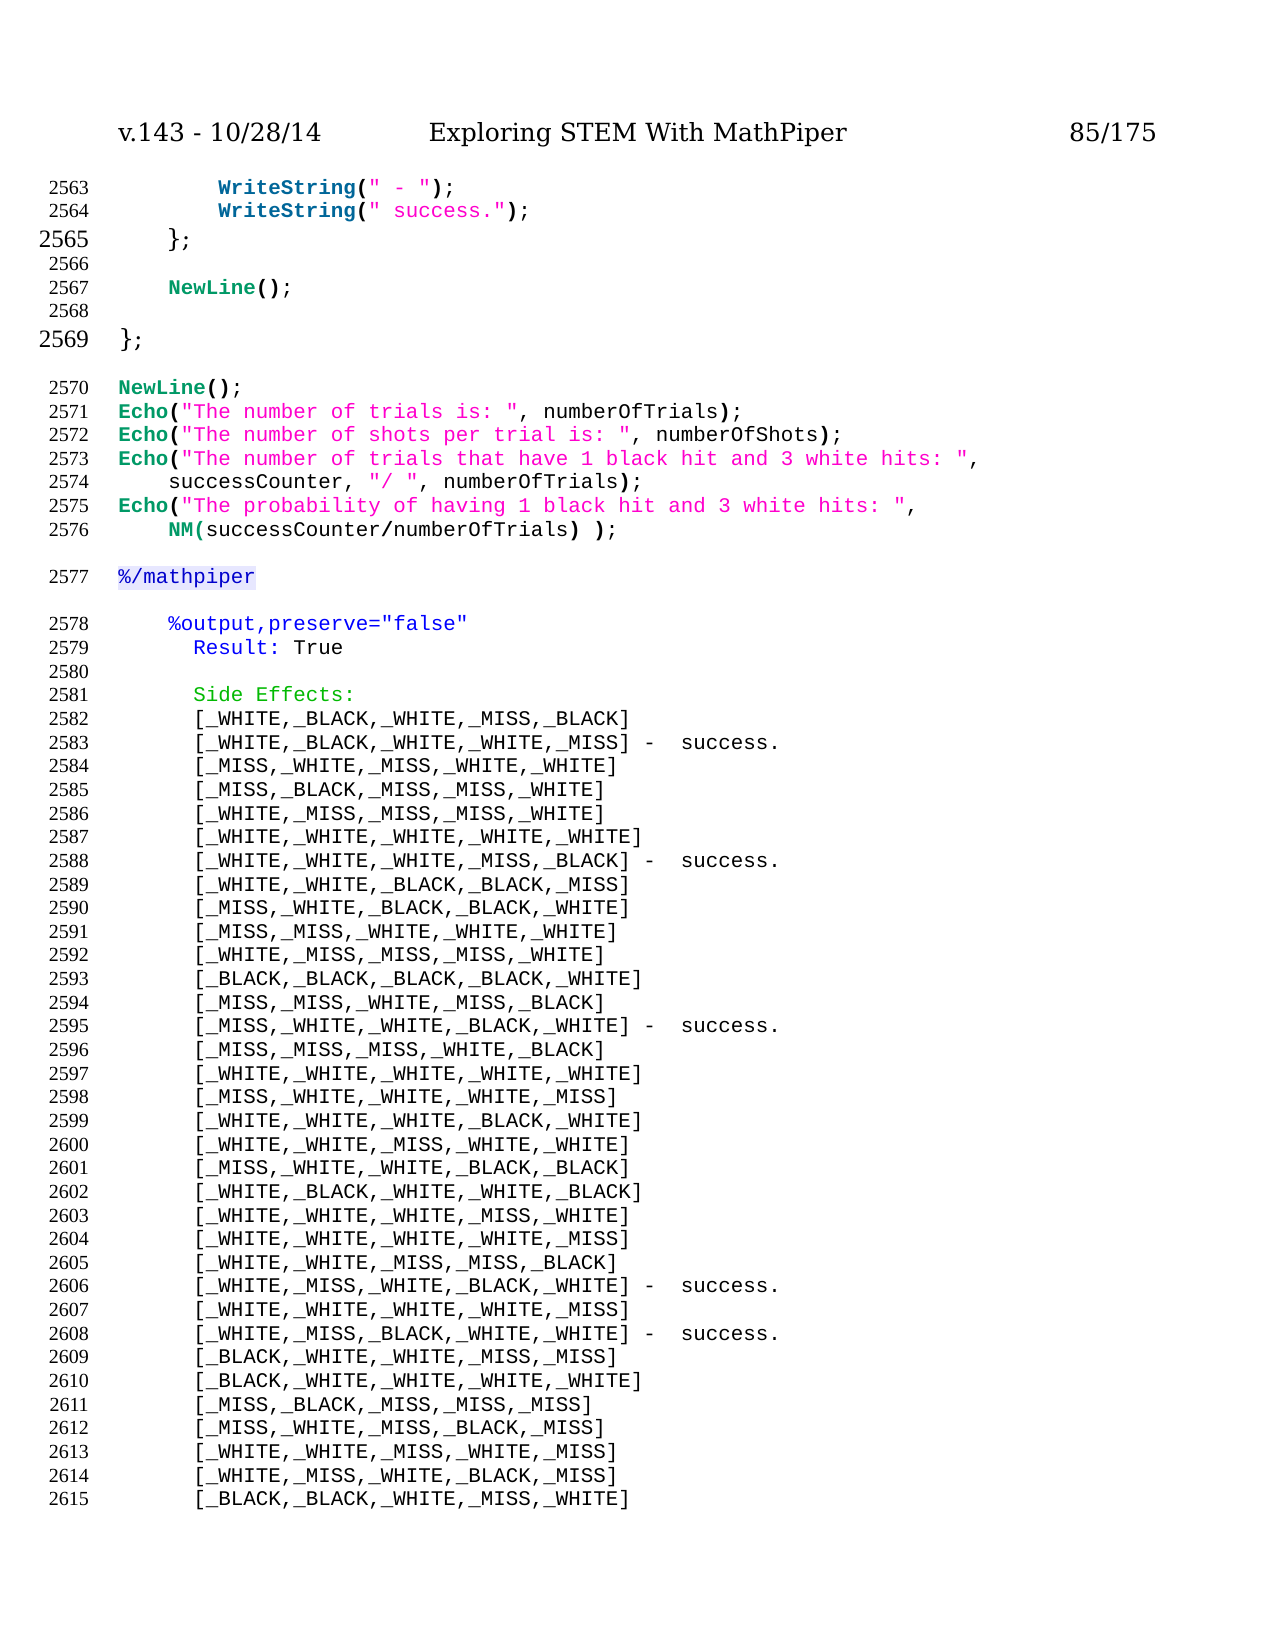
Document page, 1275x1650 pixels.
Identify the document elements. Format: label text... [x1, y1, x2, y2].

text [_WHITE,_BLACK,_WHITE,_MISS,_BLACK] [118, 708, 1157, 732]
text %/mathpiper [118, 566, 1157, 590]
text [_WHITE,_MISS,_MISS,_MISS,_WHITE] [118, 944, 1157, 968]
text [_WHITE,_WHITE,_WHITE,_WHITE,_WHITE] [118, 1063, 1157, 1086]
text Echo("The number of trials is: ", numberOfTrials); [118, 401, 1157, 424]
text successCounter, "/ ", numberOfTrials); [118, 472, 1157, 495]
text [_BLACK,_BLACK,_BLACK,_BLACK,_WHITE] [118, 968, 1157, 992]
text [_BLACK,_BLACK,_WHITE,_MISS,_WHITE] [118, 1488, 1157, 1512]
text [_MISS,_WHITE,_MISS,_BLACK,_MISS] [118, 1417, 1157, 1441]
text [_MISS,_MISS,_WHITE,_WHITE,_WHITE] [118, 921, 1157, 944]
text Echo("The number of trials that have 1 black hit and 3 white hits: ", [118, 448, 1157, 472]
text }; [118, 324, 1157, 353]
text WriteString(" success."); [118, 200, 1157, 224]
text [_BLACK,_WHITE,_WHITE,_WHITE,_WHITE] [118, 1370, 1157, 1394]
text Side Effects: [118, 684, 1157, 708]
text WriteString(" - "); [118, 177, 1157, 200]
text [_BLACK,_WHITE,_WHITE,_MISS,_MISS] [118, 1346, 1157, 1370]
text [_WHITE,_WHITE,_BLACK,_BLACK,_MISS] [118, 873, 1157, 897]
text [_WHITE,_WHITE,_MISS,_WHITE,_MISS] [118, 1441, 1157, 1465]
text [_MISS,_BLACK,_MISS,_MISS,_MISS] [118, 1394, 1157, 1417]
text [_WHITE,_WHITE,_WHITE,_WHITE,_WHITE] [118, 826, 1157, 850]
text Echo("The probability of having 1 black hit and 3 white hits: ", [118, 495, 1157, 519]
text [_MISS,_WHITE,_MISS,_WHITE,_WHITE] [118, 755, 1157, 779]
text Echo("The number of shots per trial is: ", numberOfShots); [118, 424, 1157, 448]
text [_WHITE,_BLACK,_WHITE,_WHITE,_BLACK] [118, 1181, 1157, 1204]
text NewLine(); [118, 377, 1157, 401]
text [_WHITE,_MISS,_WHITE,_BLACK,_WHITE] - success. [118, 1276, 1157, 1299]
text NewLine(); [118, 277, 1157, 301]
text Result: True [118, 637, 1157, 661]
text [_WHITE,_WHITE,_MISS,_MISS,_BLACK] [118, 1252, 1157, 1276]
text }; [118, 224, 1157, 253]
text [_MISS,_WHITE,_WHITE,_BLACK,_BLACK] [118, 1157, 1157, 1181]
text [_WHITE,_WHITE,_MISS,_WHITE,_WHITE] [118, 1134, 1157, 1157]
text %output,preserve="false" [118, 613, 1157, 637]
text [_WHITE,_MISS,_MISS,_MISS,_WHITE] [118, 803, 1157, 826]
text [_WHITE,_BLACK,_WHITE,_WHITE,_MISS] - success. [118, 732, 1157, 755]
text [_WHITE,_WHITE,_WHITE,_BLACK,_WHITE] [118, 1110, 1157, 1134]
text [_MISS,_MISS,_MISS,_WHITE,_BLACK] [118, 1039, 1157, 1063]
text [_WHITE,_WHITE,_WHITE,_MISS,_WHITE] [118, 1204, 1157, 1228]
text [_WHITE,_MISS,_BLACK,_WHITE,_WHITE] - success. [118, 1323, 1157, 1346]
text [_MISS,_BLACK,_MISS,_MISS,_WHITE] [118, 779, 1157, 803]
text [_WHITE,_WHITE,_WHITE,_MISS,_BLACK] - success. [118, 850, 1157, 873]
text [_MISS,_MISS,_WHITE,_MISS,_BLACK] [118, 992, 1157, 1015]
text [_MISS,_WHITE,_BLACK,_BLACK,_WHITE] [118, 897, 1157, 921]
text [_MISS,_WHITE,_WHITE,_BLACK,_WHITE] - success. [118, 1015, 1157, 1039]
text [_WHITE,_MISS,_WHITE,_BLACK,_MISS] [118, 1465, 1157, 1488]
text [_WHITE,_WHITE,_WHITE,_WHITE,_MISS] [118, 1228, 1157, 1252]
text [_WHITE,_WHITE,_WHITE,_WHITE,_MISS] [118, 1299, 1157, 1323]
text NM(successCounter/numberOfTrials) ); [118, 519, 1157, 542]
text [_MISS,_WHITE,_WHITE,_WHITE,_MISS] [118, 1086, 1157, 1110]
